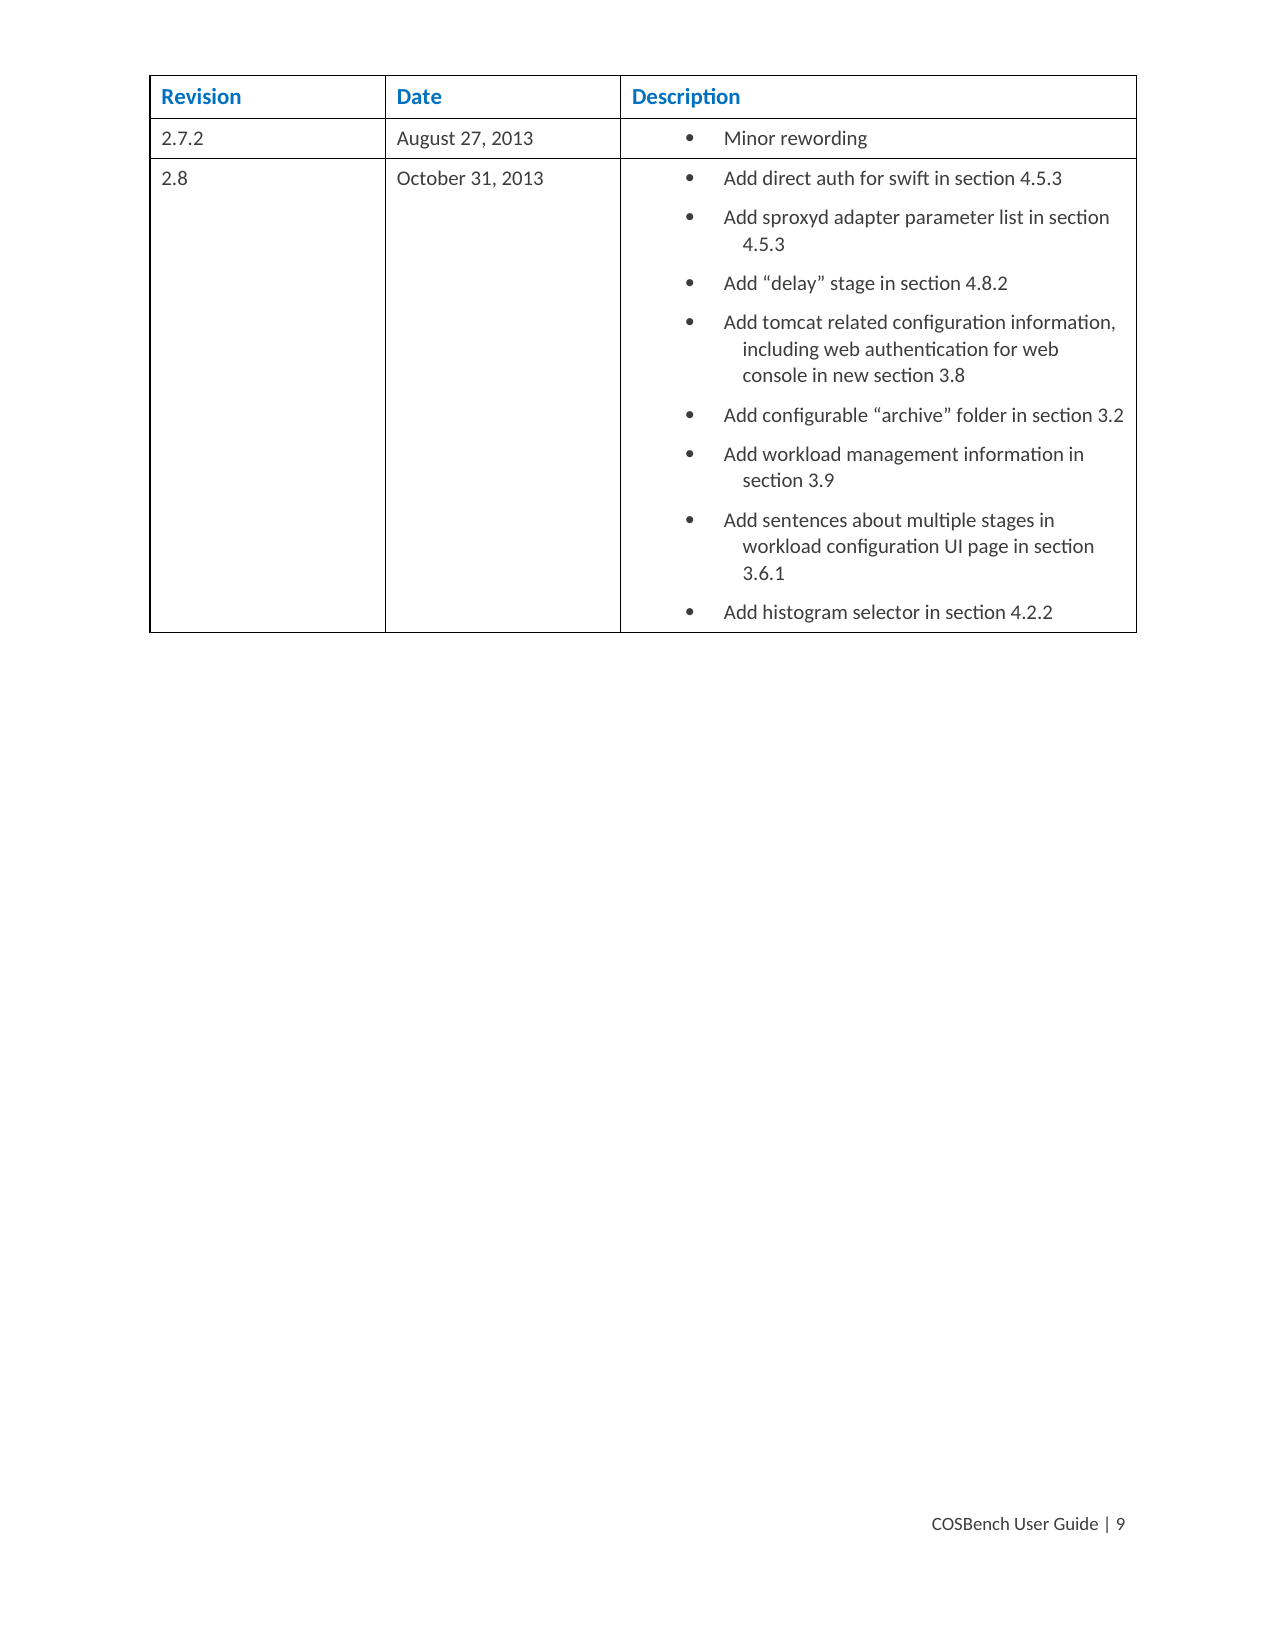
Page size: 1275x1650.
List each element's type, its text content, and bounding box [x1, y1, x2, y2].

table_cell October 31, 2013 [386, 159, 620, 632]
table_header Description [621, 76, 1136, 118]
table_cell August 27, 2013 [386, 119, 620, 158]
table_cell 2.7.2 [151, 119, 385, 158]
table_header Revision [151, 76, 385, 118]
table_cell Minor rewording [621, 119, 1136, 158]
table_cell 2.8 [151, 159, 385, 632]
table_cell Add direct auth for swift in section 4.5.3 Add sproxyd adapter parameter list in section 4.5.3 Add “delay” stage in section 4.8.2 Add tomcat related configuration information, including web authentication for web console in new section 3.8 Add configurable “archive” folder in section 3.2 Add workload management information in section 3.9 Add sentences about multiple stages in workload configuration UI page in section 3.6.1 Add histogram selector in section 4.2.2 [621, 159, 1136, 632]
table_header Date [386, 76, 620, 118]
